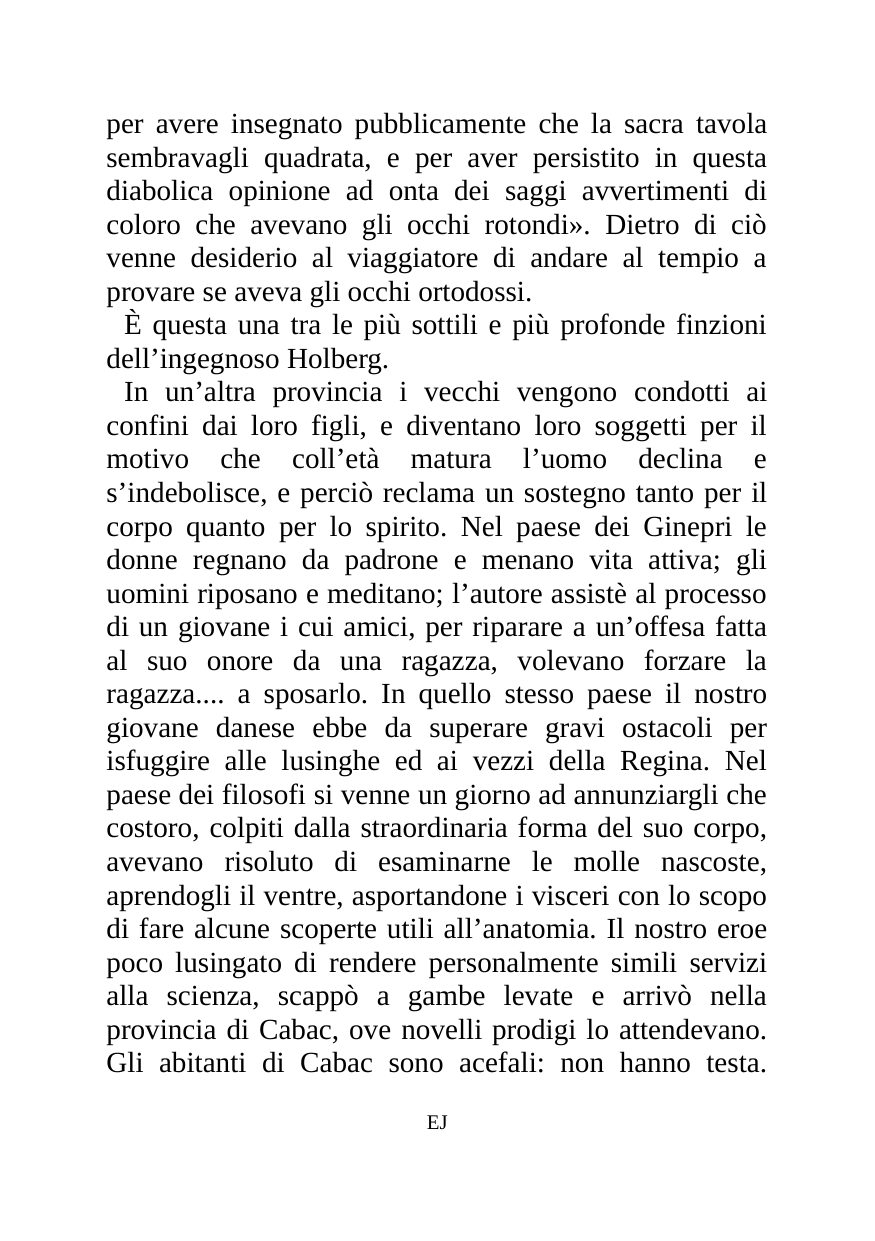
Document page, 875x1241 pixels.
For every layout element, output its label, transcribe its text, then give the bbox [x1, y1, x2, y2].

text In un’altra provincia i vecchi vengono condotti ai confini dai loro figli, e diventano loro soggetti per il motivo che coll’età matura l’uomo declina e s’indebolisce, e perciò reclama un sostegno tanto per il corpo quanto per lo spirito. Nel paese dei Ginepri le donne regnano da padrone e menano vita attiva; gli uomini riposano e meditano; l’autore assistè al processo di un giovane i cui amici, per riparare a un’offesa fatta al suo onore da una ragazza, volevano forzare la ragazza.... a sposarlo. In quello stesso paese il nostro giovane danese ebbe da superare gravi ostacoli per isfuggire alle lusinghe ed ai vezzi della Regina. Nel paese dei filosofi si venne un giorno ad annunziargli che costoro, colpiti dalla straordinaria forma del suo corpo, avevano risoluto di esaminarne le molle nascoste, aprendogli il ventre, asportandone i visceri con lo scopo di fare alcune scoperte utili all’anatomia. Il nostro eroe poco lusingato di rendere personalmente simili servizi alla scienza, scappò a gambe levate e arrivò nella provincia di Cabac, ove novelli prodigi lo attendevano. Gli abitanti di Cabac sono acefali: non hanno testa. [106, 374, 768, 1079]
text È questa una tra le più sottili e più profonde finzioni dell’ingegnoso Holberg. [106, 307, 768, 374]
text per avere insegnato pubblicamente che la sacra tavola sembravagli quadrata, e per aver persistito in questa diabolica opinione ad onta dei saggi avvertimenti di coloro che avevano gli occhi rotondi». Dietro di ciò venne desiderio al viaggiatore di andare al tempio a provare se aveva gli occhi ortodossi. [106, 106, 768, 307]
